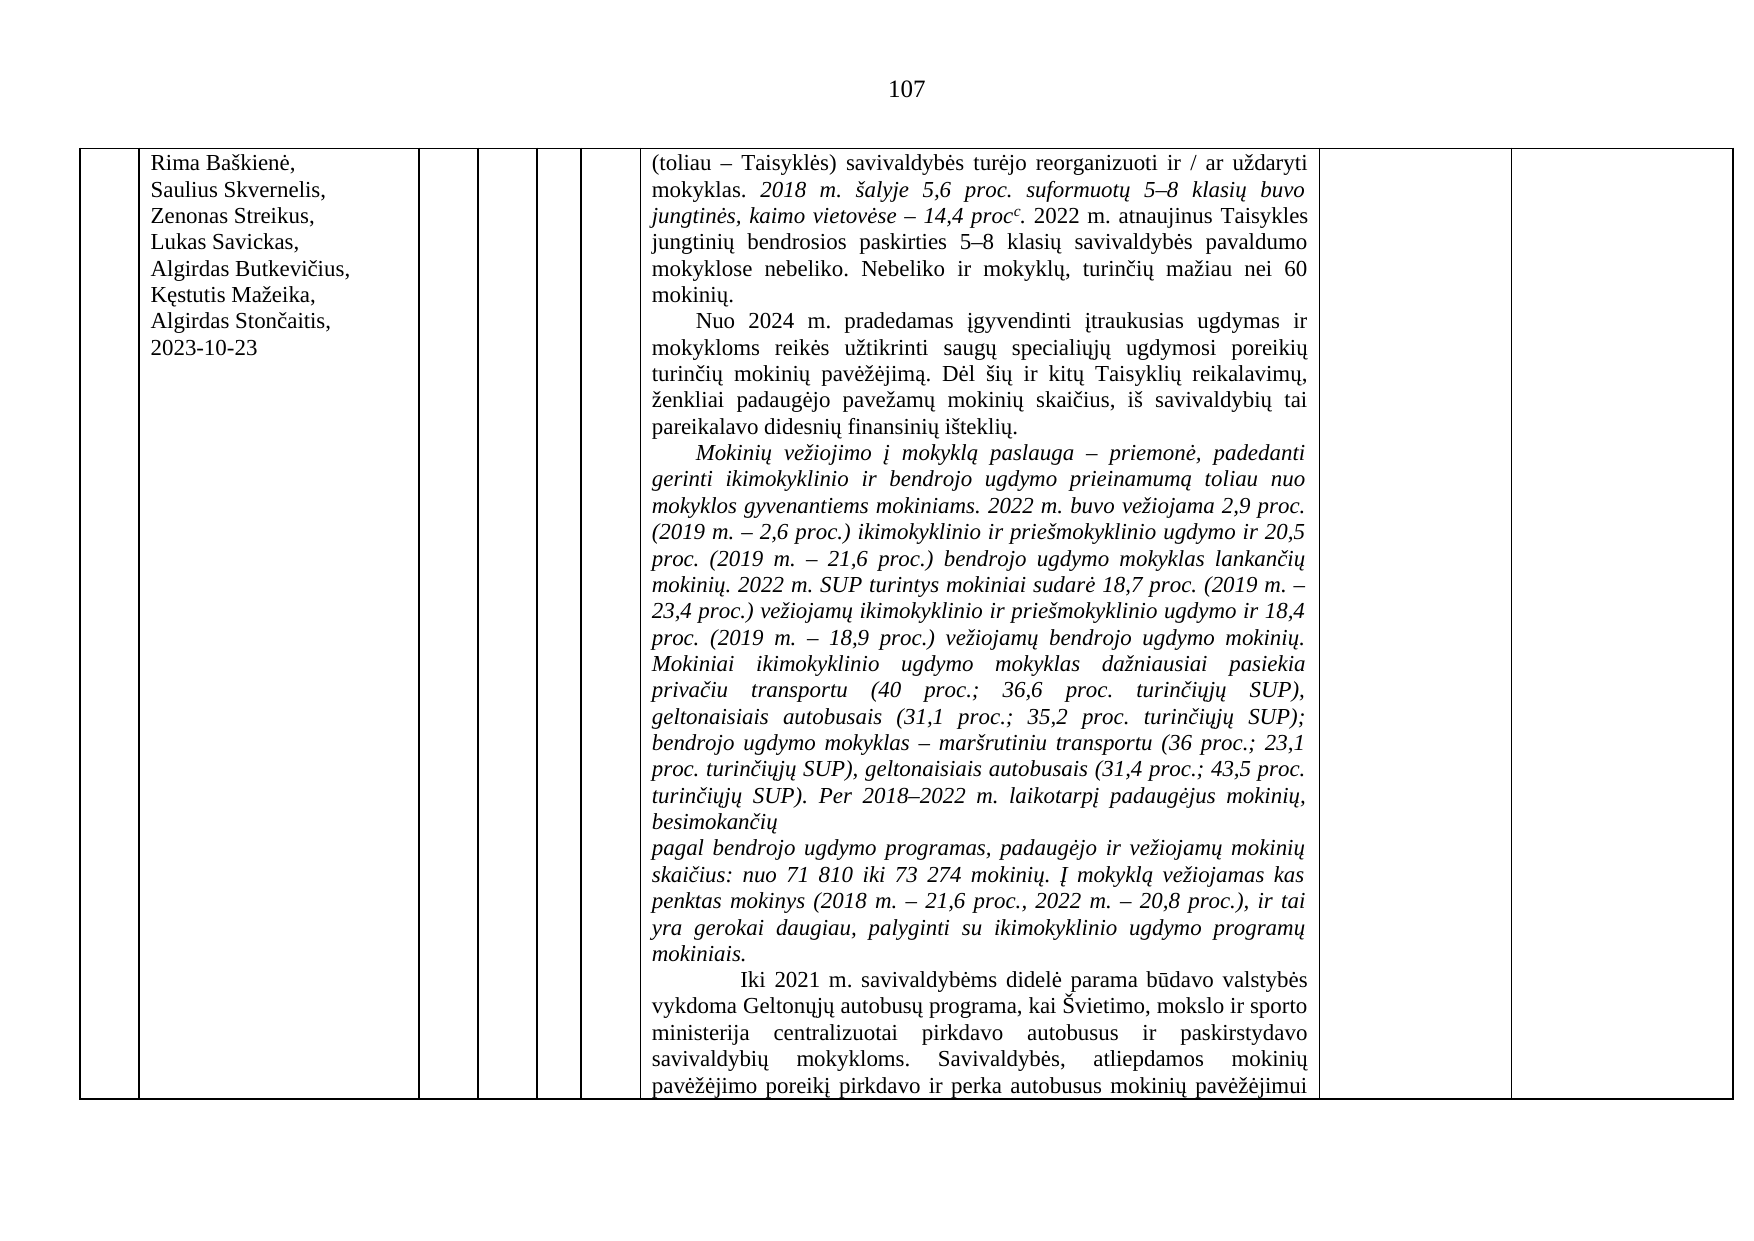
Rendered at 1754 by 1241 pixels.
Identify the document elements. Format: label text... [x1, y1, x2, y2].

table_cell [81, 149, 138, 1098]
table_cell [420, 149, 477, 1098]
table_cell [1512, 149, 1732, 1098]
table_cell [582, 149, 640, 1098]
table_cell [479, 149, 536, 1098]
table_cell [538, 149, 580, 1098]
table_cell Rima Baškienė, Saulius Skvernelis, Zenonas Streikus, Lukas Savickas, Algirdas Butkevičius, Kęstutis Mažeika, Algirdas Stončaitis, 2023-10-23 [140, 149, 418, 1098]
table_cell (toliau – Taisyklės) savivaldybės turėjo reorganizuoti ir / ar uždaryti mokyklas. 2018 m. šalyje 5,6 proc. suformuotų 5–8 klasių buvo jungtinės, kaimo vietovėse – 14,4 procc. 2022 m. atnaujinus Taisykles jungtinių bendrosios paskirties 5–8 klasių savivaldybės pavaldumo mokyklose nebeliko. Nebeliko ir mokyklų, turinčių mažiau nei 60 mokinių. Nuo 2024 m. pradedamas įgyvendinti įtraukusias ugdymas ir mokykloms reikės užtikrinti saugų specialiųjų ugdymosi poreikių turinčių mokinių pavėžėjimą. Dėl šių ir kitų Taisyklių reikalavimų, ženkliai padaugėjo pavežamų mokinių skaičius, iš savivaldybių tai pareikalavo didesnių finansinių išteklių. Mokinių vežiojimo į mokyklą paslauga – priemonė, padedanti gerinti ikimokyklinio ir bendrojo ugdymo prieinamumą toliau nuo mokyklos gyvenantiems mokiniams. 2022 m. buvo vežiojama 2,9 proc. (2019 m. – 2,6 proc.) ikimokyklinio ir priešmokyklinio ugdymo ir 20,5 proc. (2019 m. – 21,6 proc.) bendrojo ugdymo mokyklas lankančių mokinių. 2022 m. SUP turintys mokiniai sudarė 18,7 proc. (2019 m. – 23,4 proc.) vežiojamų ikimokyklinio ir priešmokyklinio ugdymo ir 18,4 proc. (2019 m. – 18,9 proc.) vežiojamų bendrojo ugdymo mokinių. Mokiniai ikimokyklinio ugdymo mokyklas dažniausiai pasiekia privačiu transportu (40 proc.; 36,6 proc. turinčiųjų SUP), geltonaisiais autobusais (31,1 proc.; 35,2 proc. turinčiųjų SUP); bendrojo ugdymo mokyklas – maršrutiniu transportu (36 proc.; 23,1 proc. turinčiųjų SUP), geltonaisiais autobusais (31,4 proc.; 43,5 proc. turinčiųjų SUP). Per 2018–2022 m. laikotarpį padaugėjus mokinių, besimokančių pagal bendrojo ugdymo programas, padaugėjo ir vežiojamų mokinių skaičius: nuo 71 810 iki 73 274 mokinių. Į mokyklą vežiojamas kas penktas mokinys (2018 m. – 21,6 proc., 2022 m. – 20,8 proc.), ir tai yra gerokai daugiau, palyginti su ikimokyklinio ugdymo programų mokiniais. Iki 2021 m. savivaldybėms didelė parama būdavo valstybės vykdoma Geltonųjų autobusų programa, kai Švietimo, mokslo ir sporto ministerija centralizuotai pirkdavo autobusus ir paskirstydavo savivaldybių mokykloms. Savivaldybės, atliepdamos mokinių pavėžėjimo poreikį pirkdavo ir perka autobusus mokinių pavėžėjimui [641, 149, 1319, 1098]
table_cell [1320, 149, 1511, 1098]
